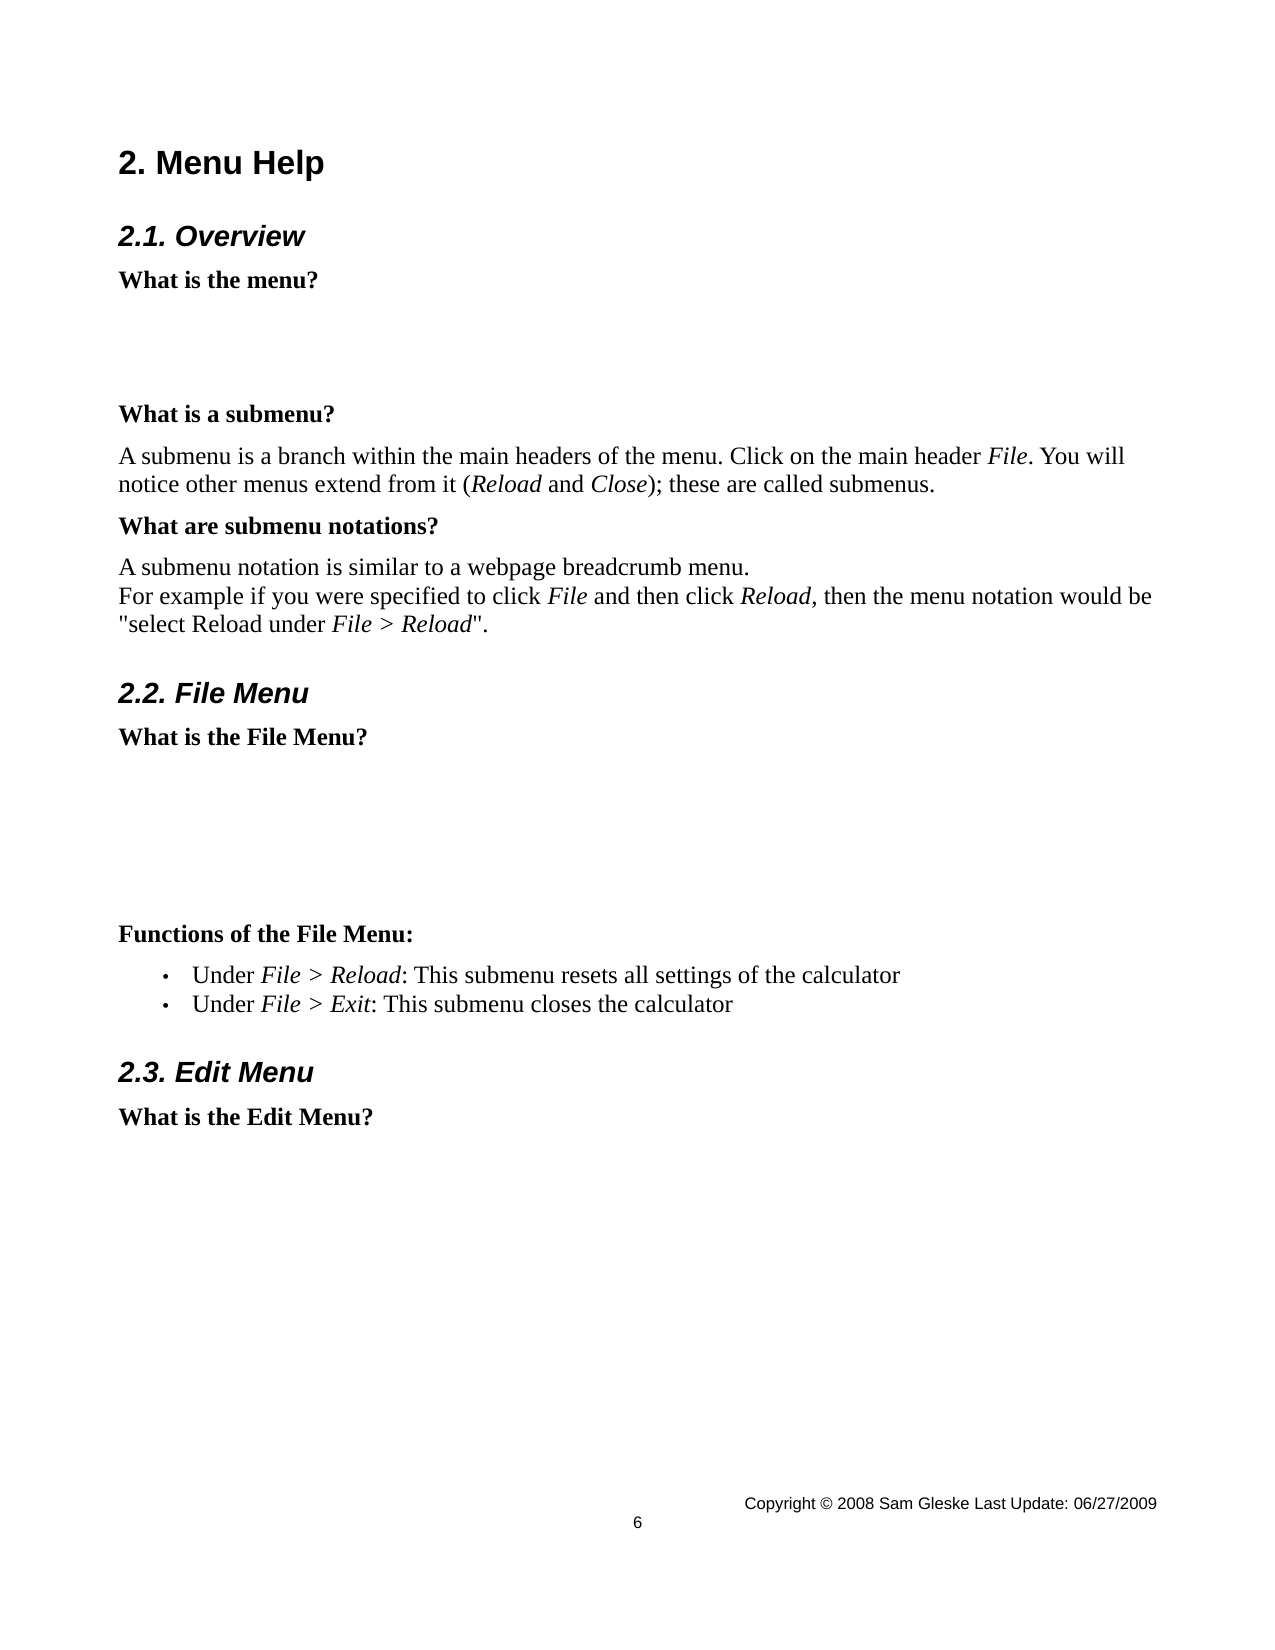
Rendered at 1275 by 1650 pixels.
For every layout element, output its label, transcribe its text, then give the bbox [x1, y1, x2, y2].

text What is the Edit Menu? [118, 1102, 1157, 1130]
text What is a submenu? [118, 399, 1157, 428]
text A submenu is a branch within the main headers of the menu. Click on the main header File. You will notice other menus extend from it (Reload and Close); these are called submenus. [118, 441, 1157, 498]
text What are submenu notations? [118, 511, 1157, 539]
subtitle 2. Menu Help [118, 143, 1157, 182]
text What is the File Menu? [118, 722, 1157, 751]
text What is the menu? [118, 265, 1157, 294]
list Under File > Exit: This submenu closes the calculator [162, 989, 1157, 1018]
subtitle 2.1. Overview [118, 219, 1157, 253]
text A submenu notation is similar to a webpage breadcrumb menu. For example if you were specified to click File and then click Reload, then the menu notation would be "select Reload under File > Reload". [118, 552, 1157, 638]
subtitle 2.3. Edit Menu [118, 1056, 1157, 1089]
list Under File > Reload: This submenu resets all settings of the calculator [162, 961, 1157, 989]
subtitle 2.2. File Menu [118, 676, 1157, 709]
text Functions of the File Menu: [118, 919, 1157, 948]
